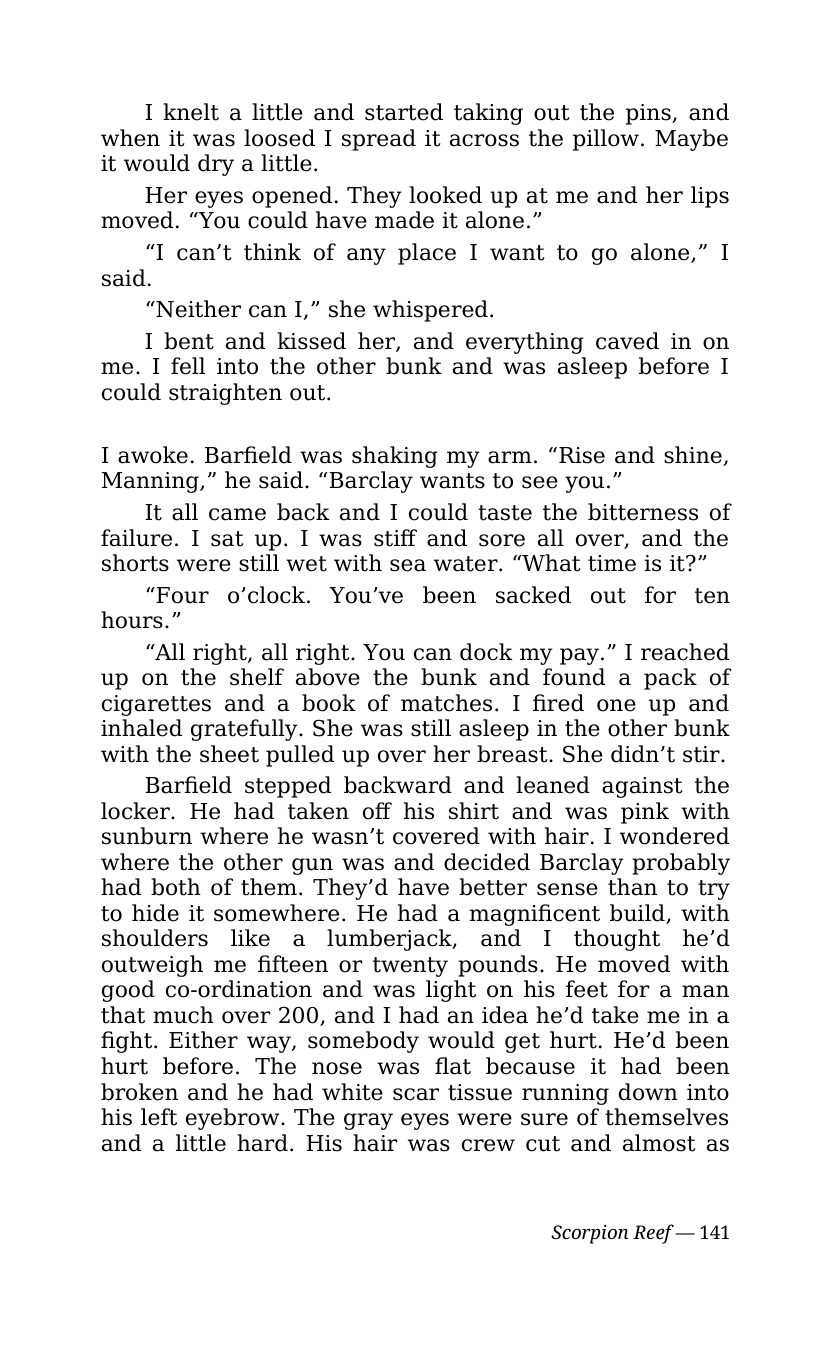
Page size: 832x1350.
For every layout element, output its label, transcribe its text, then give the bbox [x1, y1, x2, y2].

text I knelt a little and started taking out the pins, and when it was loosed I spread it across the pillow. Maybe it would dry a little. [101, 101, 731, 177]
text It all came back and I could taste the bitterness of failure. I sat up. I was stiff and sore all over, and the shorts were still wet with sea water. “What time is it?” [101, 500, 731, 577]
text “Four o’clock. You’ve been sacked out for ten hours.” [101, 583, 731, 634]
text Her eyes opened. They looked up at me and her lips moved. “You could have made it alone.” [101, 183, 731, 234]
text “I can’t think of any place I want to go alone,” I said. [101, 240, 731, 291]
text Barfield stepped backward and leaned against the locker. He had taken off his shirt and was pink with sunburn where he wasn’t covered with hair. I wondered where the other gun was and decided Barclay probably had both of them. They’d have better sense than to try to hide it somewhere. He had a magnificent build, with shoulders like a lumberjack, and I thought he’d outweigh me fifteen or twenty pounds. He moved with good co-ordination and was light on his feet for a man that much over 200, and I had an idea he’d take me in a fight. Either way, somebody would get hurt. He’d been hurt before. The nose was flat because it had been broken and he had white scar tissue running down into his left eyebrow. The gray eyes were sure of themselves and a little hard. His hair was crew cut and almost as [101, 773, 731, 1156]
text “All right, all right. You can dock my pay.” I reached up on the shelf above the bunk and found a pack of cigarettes and a book of matches. I fired one up and inhaled gratefully. She was still asleep in the other bunk with the sheet pulled up over her breast. She didn’t stir. [101, 640, 731, 767]
text I awoke. Barfield was shaking my arm. “Rise and shine, Manning,” he said. “Barclay wants to see you.” [101, 443, 731, 494]
text “Neither can I,” she whispered. [101, 297, 731, 323]
text I bent and kissed her, and everything caved in on me. I fell into the other bunk and was asleep before I could straighten out. [101, 329, 731, 405]
